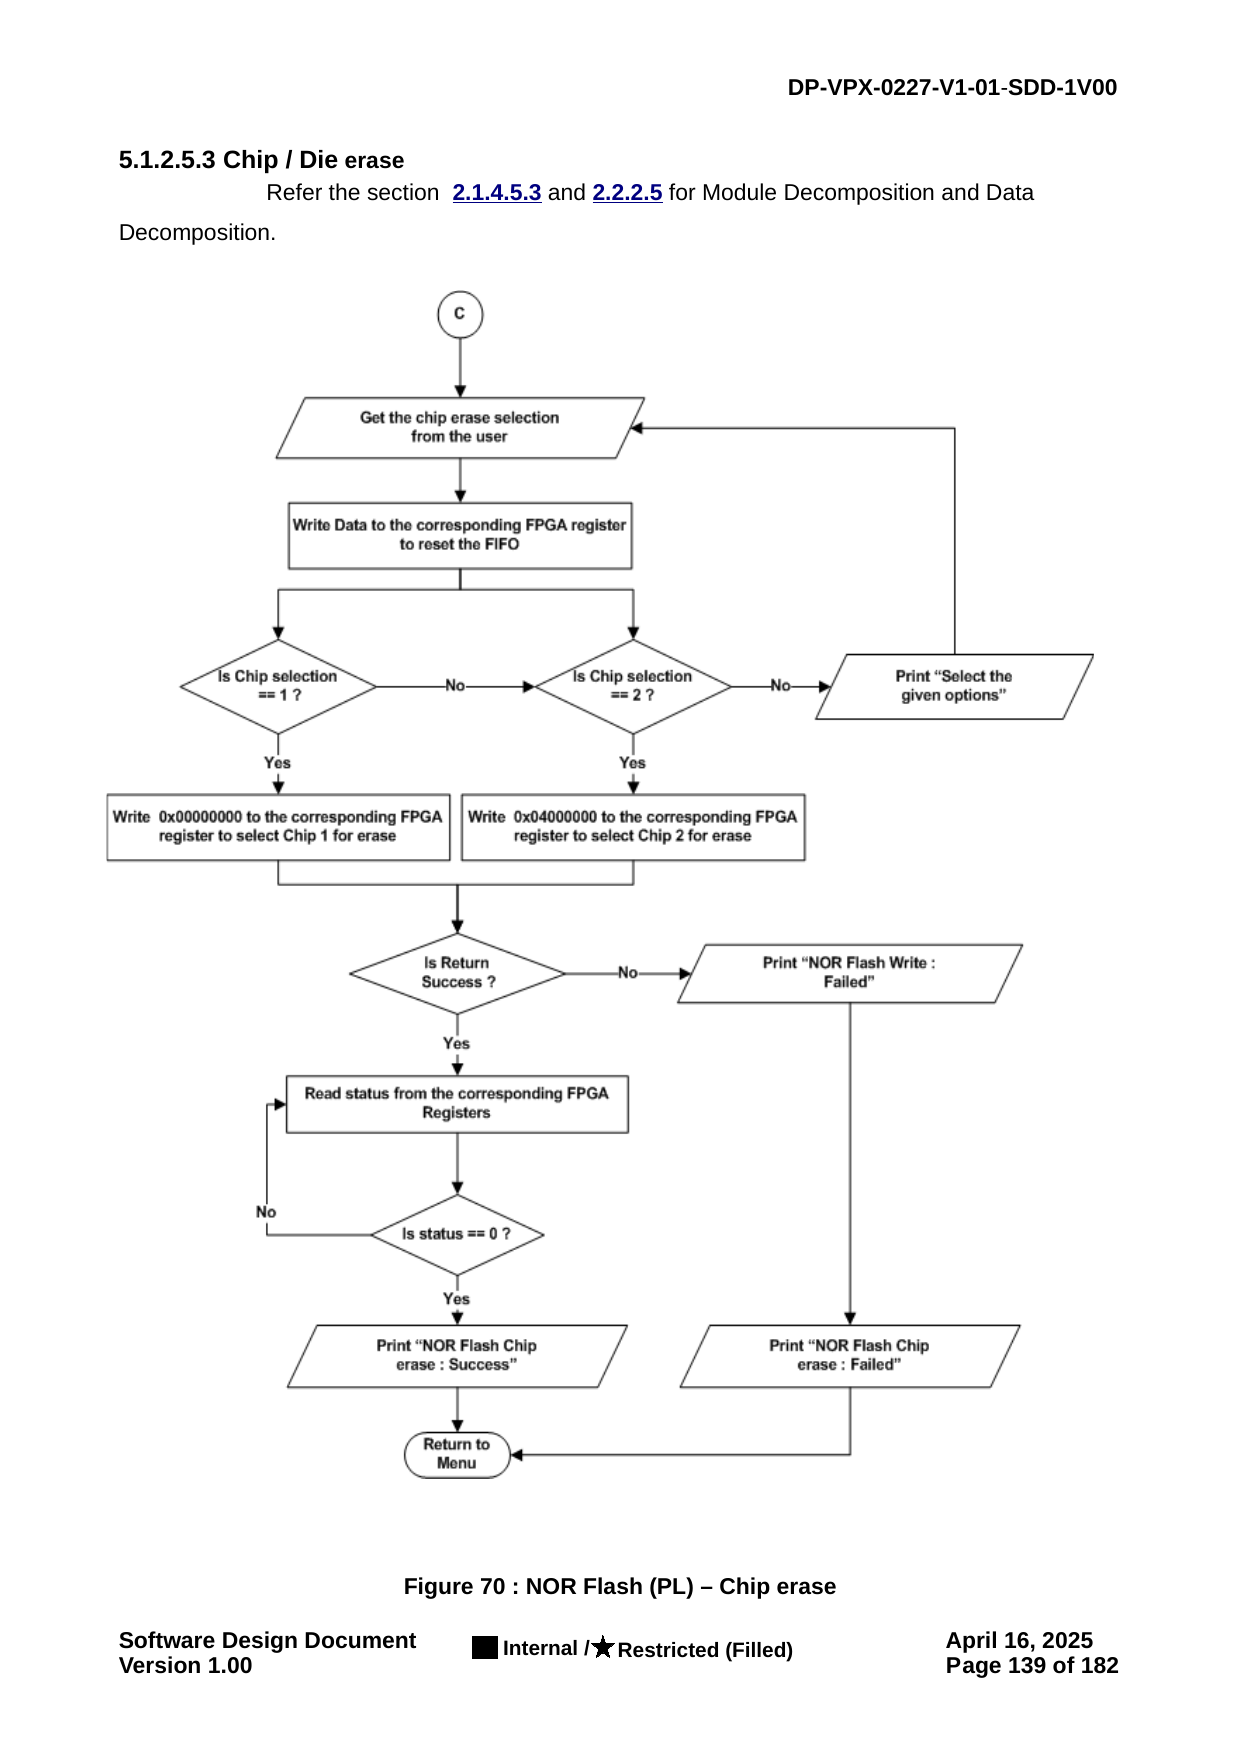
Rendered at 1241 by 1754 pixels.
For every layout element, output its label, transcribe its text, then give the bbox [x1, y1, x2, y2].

picture [106, 290, 1094, 1479]
text Figure 70 : NOR Flash (PL) – Chip erase [118, 1575, 1122, 1600]
text Refer the section 2.1.4.5.3 and 2.2.2.5 for Module Decomposition and Data Decomposition. [118, 179, 1122, 245]
subtitle Chip / Die erase [118, 150, 1122, 173]
